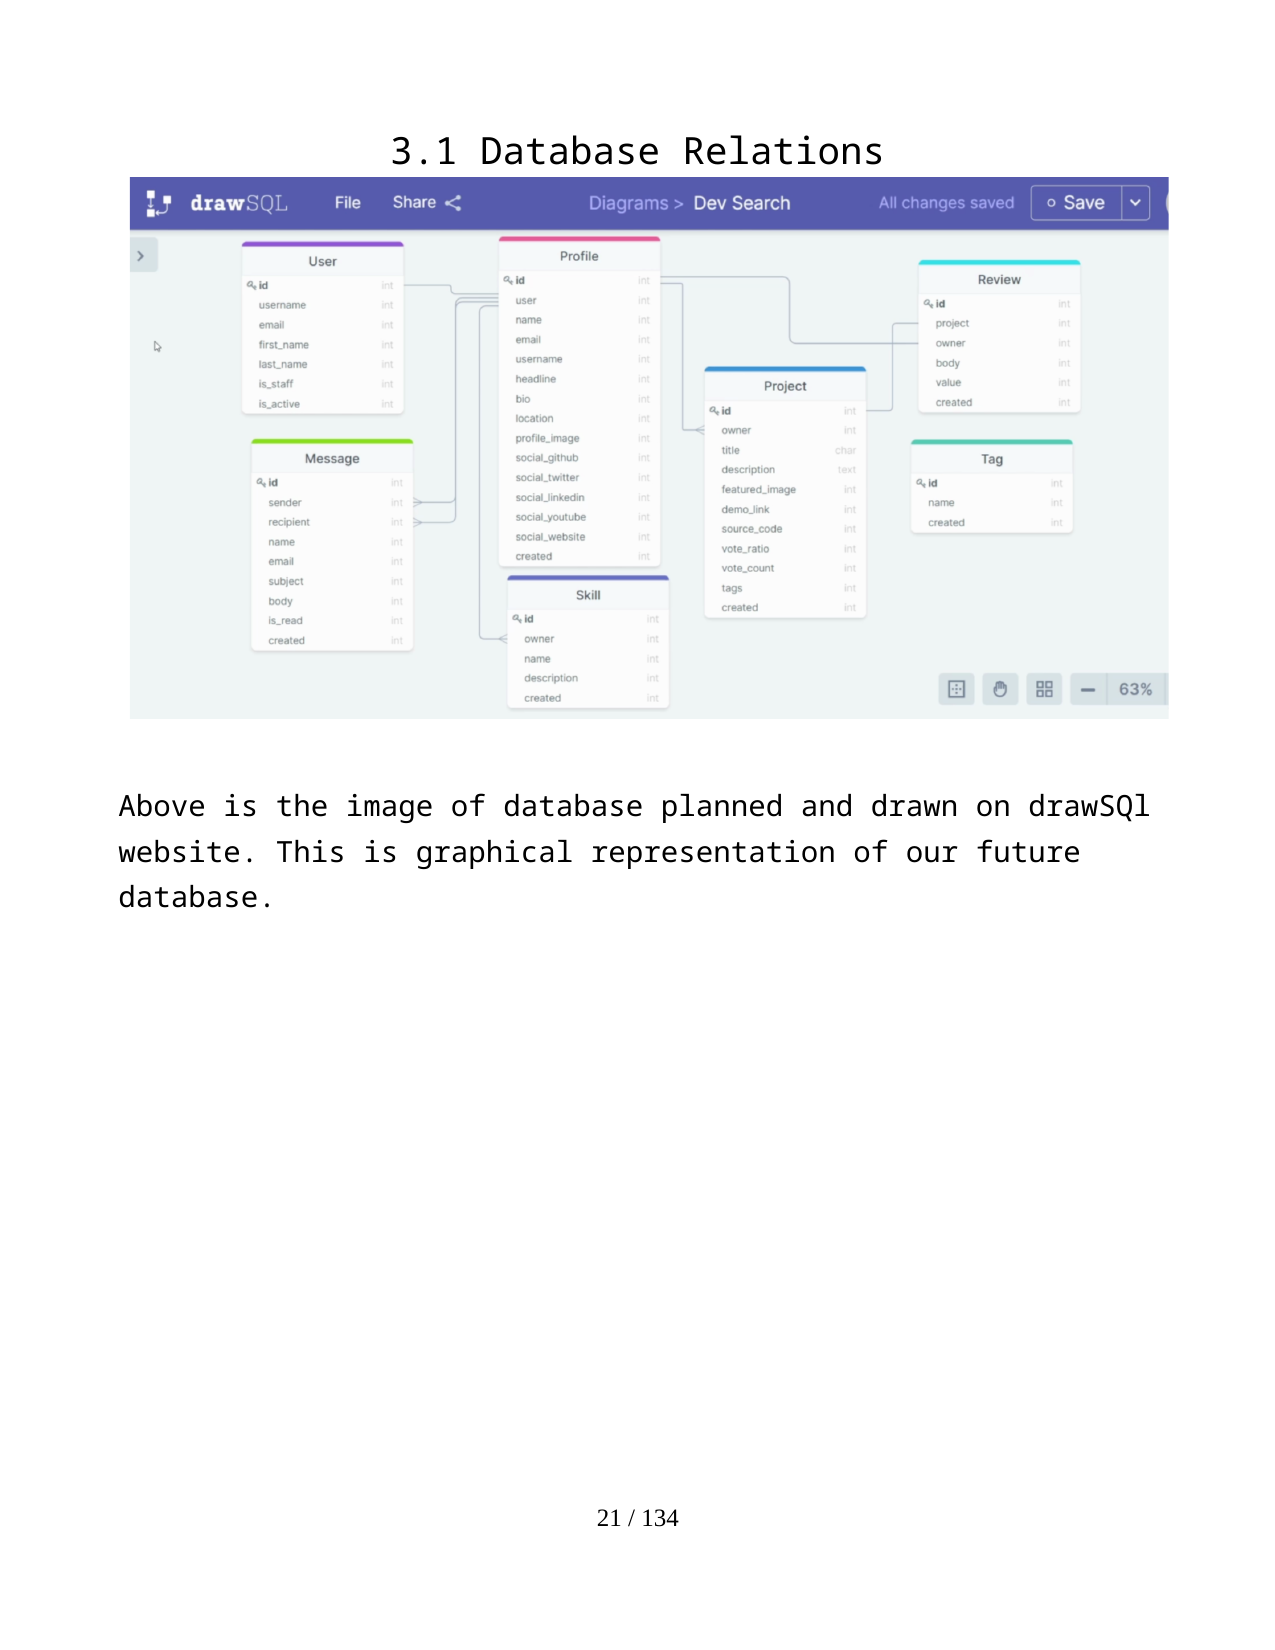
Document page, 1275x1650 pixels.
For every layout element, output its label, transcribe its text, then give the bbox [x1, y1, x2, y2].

subtitle 3.1 Database Relations [118, 124, 1157, 175]
text Above is the image of database planned and drawn on drawSQl website. This is graphical representation of our future database. [118, 785, 1157, 916]
picture [129, 177, 1169, 719]
